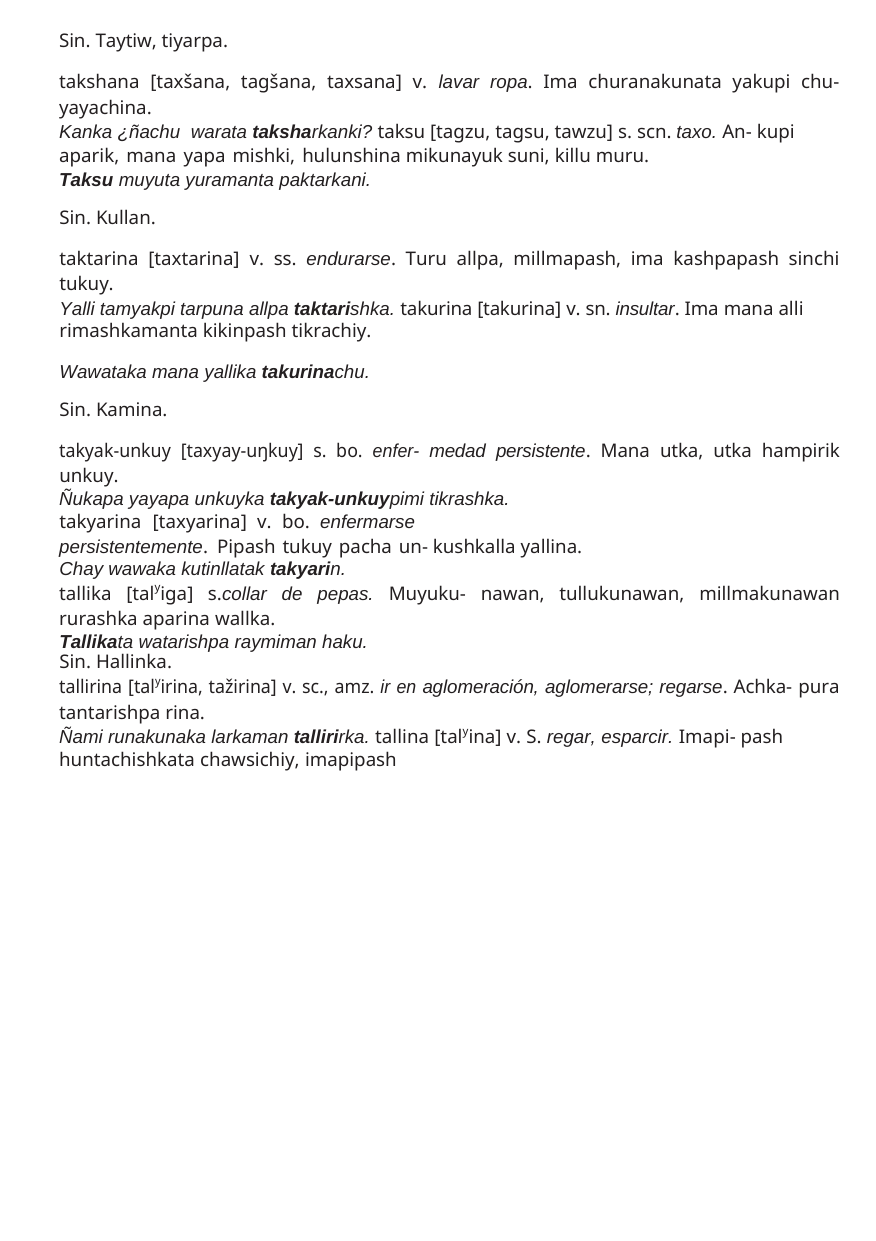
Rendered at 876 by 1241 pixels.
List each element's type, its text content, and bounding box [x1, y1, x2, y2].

text Sin. Kullan. [59, 208, 856, 228]
text takyak-unkuy [taxyay-uŋkuy] s. bo. enfer- medad persistente. Mana utka, utka hampirik unkuy. [59, 437, 840, 488]
text Sin. Taytiw, tiyarpa. [59, 31, 856, 52]
text Yalli tamyakpi tarpuna allpa taktarishka. takurina [takurina] v. sn. insultar. Ima mana alli rimashkamanta kikinpash tikrachiy. [59, 297, 856, 343]
text Tallikata watarishpa raymiman haku. [59, 631, 856, 652]
text Ñukapa yayapa unkuyka takyak-unkuypimi tikrashka. [59, 488, 841, 509]
text Wawataka mana yallika takurinachu. [59, 361, 856, 382]
text Sin. Hallinka. [59, 652, 856, 673]
text tallika [talyiga] s.collar de pepas. Muyuku- nawan, tullukunawan, millmakunawan rurashka aparina wallka. [59, 579, 840, 631]
text Taksu muyuta yuramanta paktarkani. [59, 169, 856, 190]
text Chay wawaka kutinllatak takyarin. [59, 559, 856, 579]
text tallirina [talyirina, tažirina] v. sc., amz. ir en aglomeración, aglomerarse; regarse. Achka- pura tantarishpa rina. [59, 673, 840, 725]
text takyarina [taxyarina] v. bo. enfermarse [59, 510, 856, 533]
text persistentemente. Pipash tukuy pacha un- kushkalla yallina. [59, 533, 841, 558]
text taktarina [taxtarina] v. ss. endurarse. Turu allpa, millmapash, ima kashpapash sinchi tukuy. [59, 245, 840, 296]
text Ñami runakunaka larkaman tallirirka. tallina [talyina] v. S. regar, esparcir. Imapi- pash huntachishkata chawsichiy, imapipash [59, 725, 841, 772]
text takshana [taxšana, tagšana, taxsana] v. lavar ropa. Ima churanakunata yakupi chu- yayachina. [59, 68, 840, 119]
text Sin. Kamina. [59, 400, 856, 420]
text Kanka ¿ñachu warata taksharkanki? taksu [tagzu, tagsu, tawzu] s. scn. taxo. An- kupi aparik, mana yapa mishki, hulunshina mikunayuk suni, killu muru. [59, 119, 840, 168]
